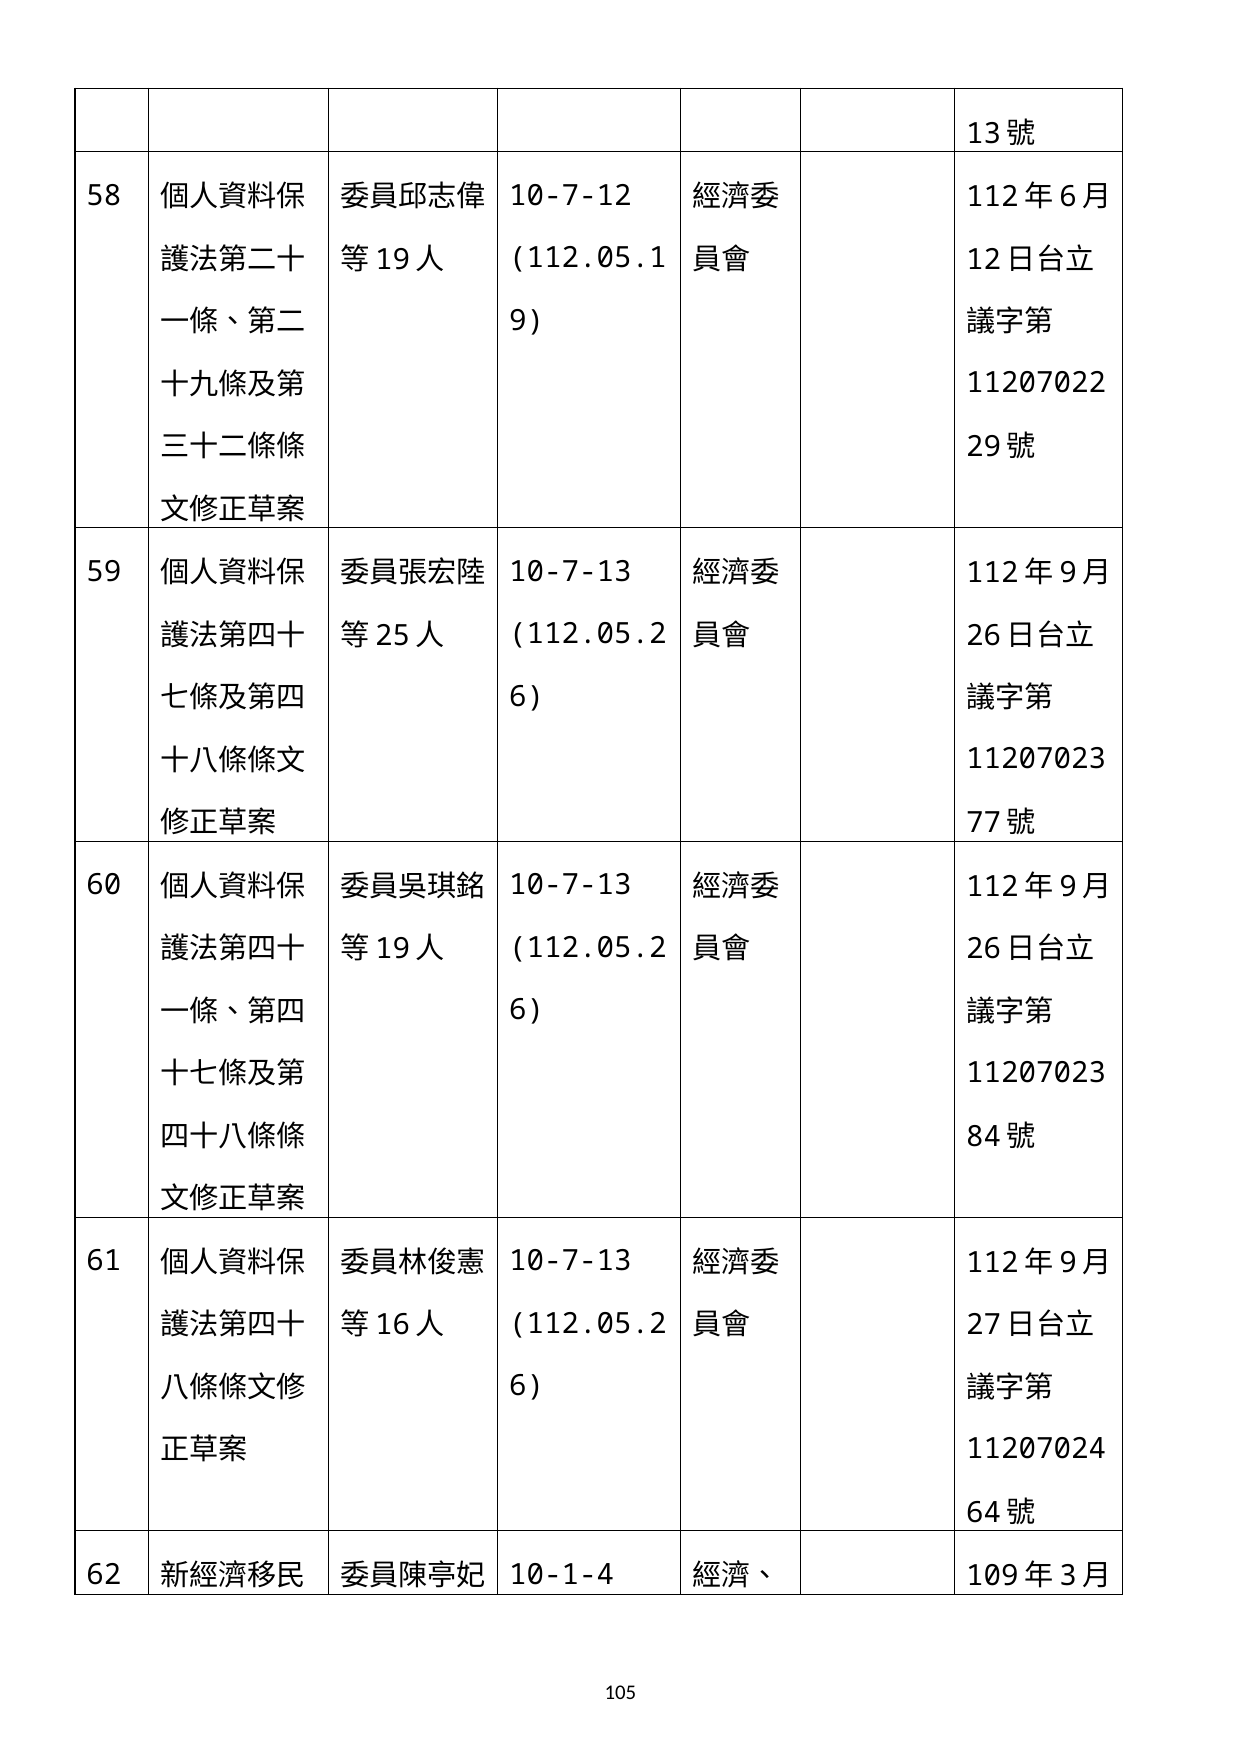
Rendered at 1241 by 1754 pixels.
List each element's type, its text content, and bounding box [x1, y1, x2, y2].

table_cell 經濟、 [681, 1531, 800, 1594]
table_cell 112年9月26日台立議字第1120702377號 [955, 528, 1122, 841]
table_cell 經濟委員會 [681, 528, 800, 841]
table_cell 109年3月 [955, 1531, 1122, 1594]
table_cell [801, 89, 954, 151]
table_cell 經濟委員會 [681, 152, 800, 527]
table_cell 新經濟移民 [149, 1531, 328, 1594]
table_cell 委員陳亭妃 [329, 1531, 497, 1594]
table_cell 個人資料保護法第四十八條條文修正草案 [149, 1218, 328, 1530]
table_cell 個人資料保護法第四十七條及第四十八條條文修正草案 [149, 528, 328, 841]
table_cell 委員邱志偉等19人 [329, 152, 497, 527]
table_cell 112年9月27日台立議字第1120702464號 [955, 1218, 1122, 1530]
table_cell 59 [76, 528, 148, 841]
table_cell 10-7-13 (112.05.26) [498, 1218, 680, 1530]
table_cell 10-7-13 (112.05.26) [498, 842, 680, 1217]
table_cell [498, 89, 680, 151]
table_cell 委員林俊憲等16人 [329, 1218, 497, 1530]
table_cell 個人資料保護法第二十一條、第二十九條及第三十二條條文修正草案 [149, 152, 328, 527]
table_cell 10-7-13 (112.05.26) [498, 528, 680, 841]
table_cell 61 [76, 1218, 148, 1530]
table_cell 112年9月26日台立議字第1120702384號 [955, 842, 1122, 1217]
table_cell 60 [76, 842, 148, 1217]
table_cell 委員吳琪銘等19人 [329, 842, 497, 1217]
table_cell 個人資料保護法第四十一條、第四十七條及第四十八條條文修正草案 [149, 842, 328, 1217]
table_cell 112年6月12日台立議字第1120702229號 [955, 152, 1122, 527]
table_cell 10-7-12 (112.05.19) [498, 152, 680, 527]
table_cell [801, 1531, 954, 1594]
table_cell [801, 528, 954, 841]
table_cell [76, 89, 148, 151]
table_cell 經濟委員會 [681, 1218, 800, 1530]
table_cell [801, 1218, 954, 1530]
table_cell [801, 152, 954, 527]
table_cell [329, 89, 497, 151]
table_cell [149, 89, 328, 151]
table_cell 58 [76, 152, 148, 527]
table_cell 62 [76, 1531, 148, 1594]
table_cell 10-1-4 [498, 1531, 680, 1594]
table_cell 委員張宏陸等25人 [329, 528, 497, 841]
table_cell [801, 842, 954, 1217]
table_cell 13號 [955, 89, 1122, 151]
table_cell [681, 89, 800, 151]
table_cell 經濟委員會 [681, 842, 800, 1217]
